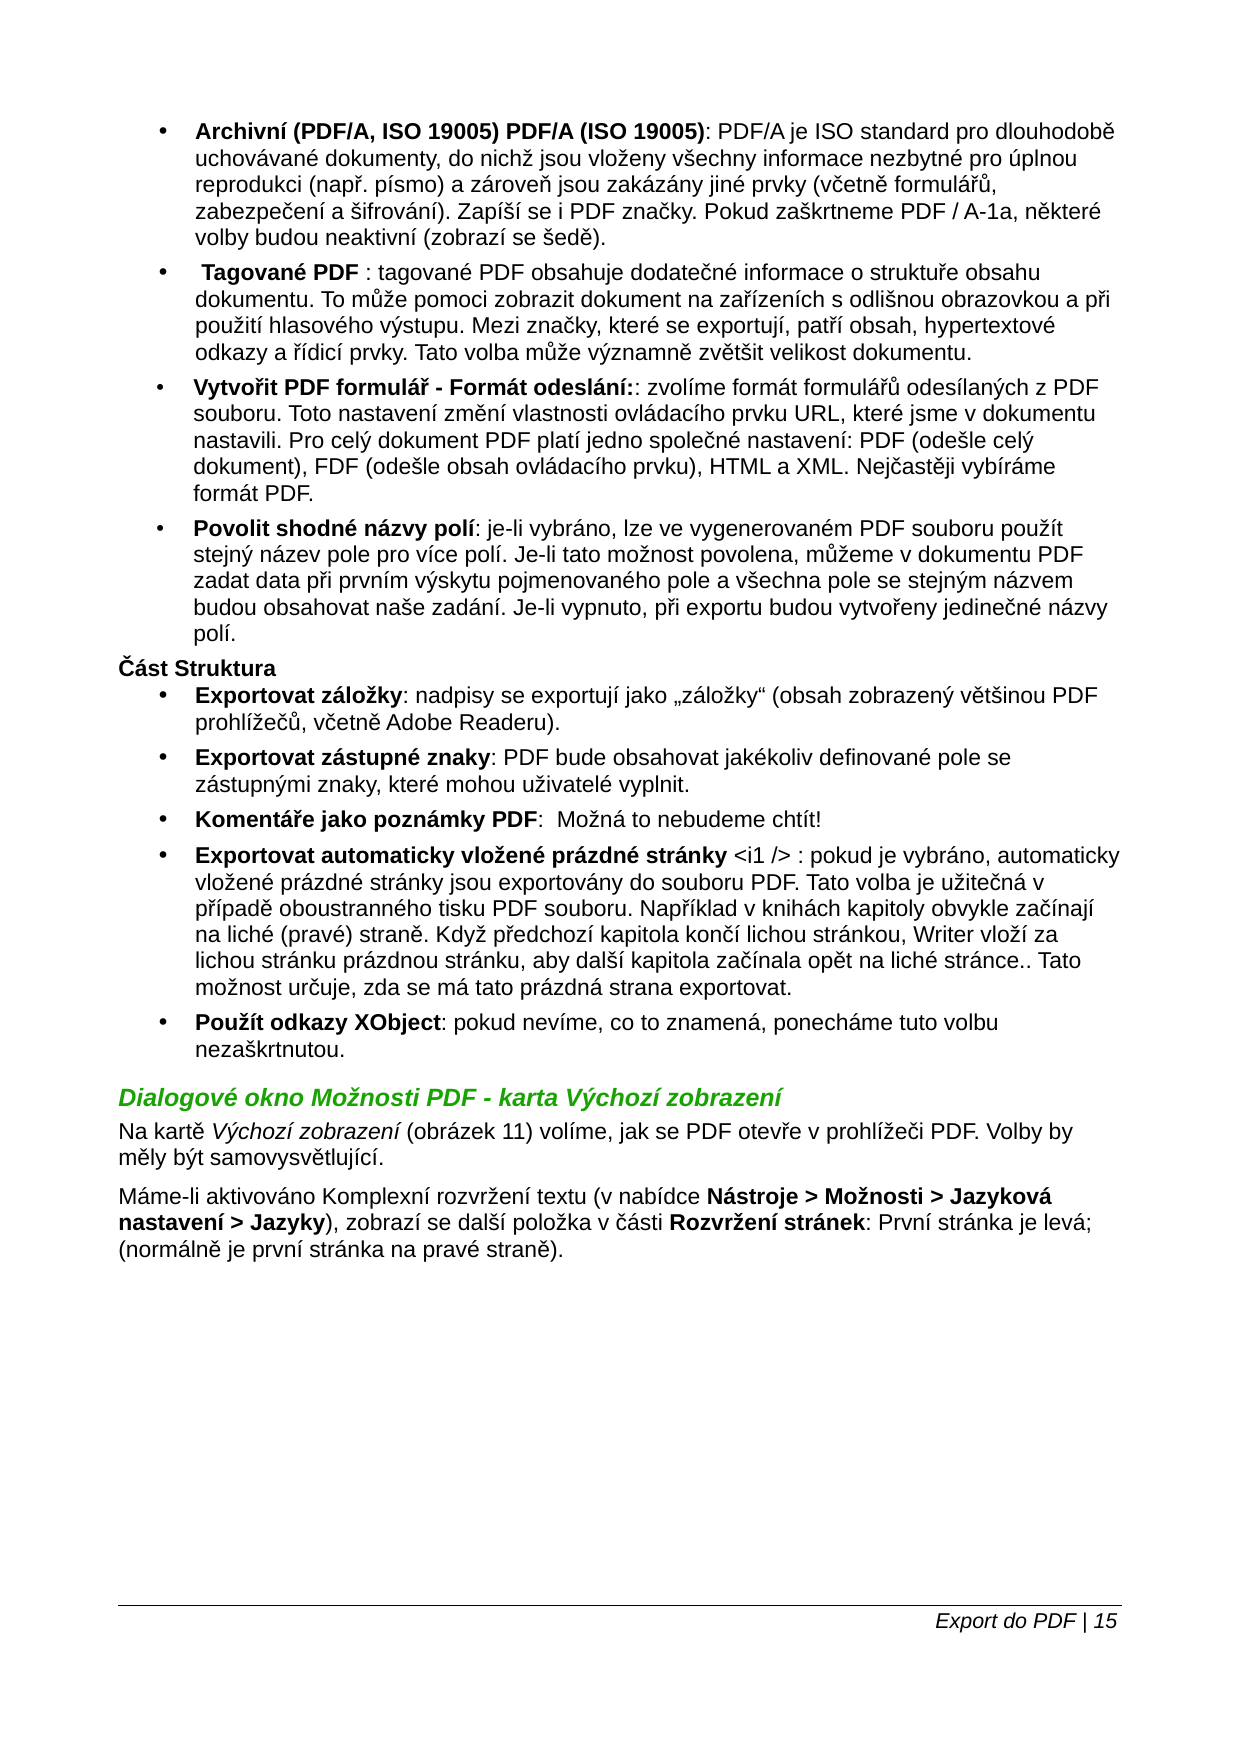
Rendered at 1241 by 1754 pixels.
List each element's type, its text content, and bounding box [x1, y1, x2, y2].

subtitle Dialogové okno Možnosti PDF - karta Výchozí zobrazení [118, 1083, 1122, 1112]
list Archivní (PDF/A, ISO 19005) PDF/A (ISO 19005): PDF/A je ISO standard pro dlouhodobě uchovávané dokumenty, do nichž jsou vloženy všechny informace nezbytné pro úplnou reprodukci (např. písmo) a zároveň jsou zakázány jiné prvky (včetně formulářů, zabezpečení a šifrování). Zapíší se i PDF značky. Pokud zaškrtneme PDF / A-1a, některé volby budou neaktivní (zobrazí se šedě). [156, 118, 1122, 250]
text Část Struktura [118, 655, 1122, 682]
list Vytvořit PDF formulář - Formát odeslání:: zvolíme formát formulářů odesílaných z PDF souboru. Toto nastavení změní vlastnosti ovládacího prvku URL, které jsme v dokumentu nastavili. Pro celý dokument PDF platí jedno společné nastavení: PDF (odešle celý dokument), FDF (odešle obsah ovládacího prvku), HTML a XML. Nejčastěji vybíráme formát PDF. [156, 374, 1122, 506]
list Exportovat automaticky vložené prázdné stránky <i1 /> : pokud je vybráno, automaticky vložené prázdné stránky jsou exportovány do souboru PDF. Tato volba je užitečná v případě oboustranného tisku PDF souboru. Například v knihách kapitoly obvykle začínají na liché (pravé) straně. Když předchozí kapitola končí lichou stránkou, Writer vloží za lichou stránku prázdnou stránku, aby další kapitola začínala opět na liché stránce.. Tato možnost určuje, zda se má tato prázdná strana exportovat. [156, 842, 1122, 1000]
list Tagované PDF : tagované PDF obsahuje dodatečné informace o struktuře obsahu dokumentu. To může pomoci zobrazit dokument na zařízeních s odlišnou obrazovkou a při použití hlasového výstupu. Mezi značky, které se exportují, patří obsah, hypertextové odkazy a řídicí prvky. Tato volba může významně zvětšit velikost dokumentu. [156, 259, 1122, 365]
text Na kartě Výchozí zobrazení (obrázek 11) volíme, jak se PDF otevře v prohlížeči PDF. Volby by měly být samovysvětlující. [118, 1118, 1122, 1170]
list Exportovat zástupné znaky: PDF bude obsahovat jakékoliv definované pole se zástupnými znaky, které mohou uživatelé vyplnit. [156, 744, 1122, 797]
list Exportovat záložky: nadpisy se exportují jako „záložky“ (obsah zobrazený většinou PDF prohlížečů, včetně Adobe Readeru). [156, 682, 1122, 735]
list Povolit shodné názvy polí: je-li vybráno, lze ve vygenerovaném PDF souboru použít stejný název pole pro více polí. Je-li tato možnost povolena, můžeme v dokumentu PDF zadat data při prvním výskytu pojmenovaného pole a všechna pole se stejným názvem budou obsahovat naše zadání. Je-li vypnuto, při exportu budou vytvořeny jedinečné názvy polí. [156, 515, 1122, 646]
list Použít odkazy XObject: pokud nevíme, co to znamená, ponecháme tuto volbu nezaškrtnutou. [156, 1009, 1122, 1062]
text Máme-li aktivováno Komplexní rozvržení textu (v nabídce Nástroje > Možnosti > Jazyková nastavení > Jazyky), zobrazí se další položka v části Rozvržení stránek: První stránka je levá; (normálně je první stránka na pravé straně). [118, 1183, 1122, 1262]
list Komentáře jako poznámky PDF: Možná to nebudeme chtít! [156, 806, 1122, 833]
